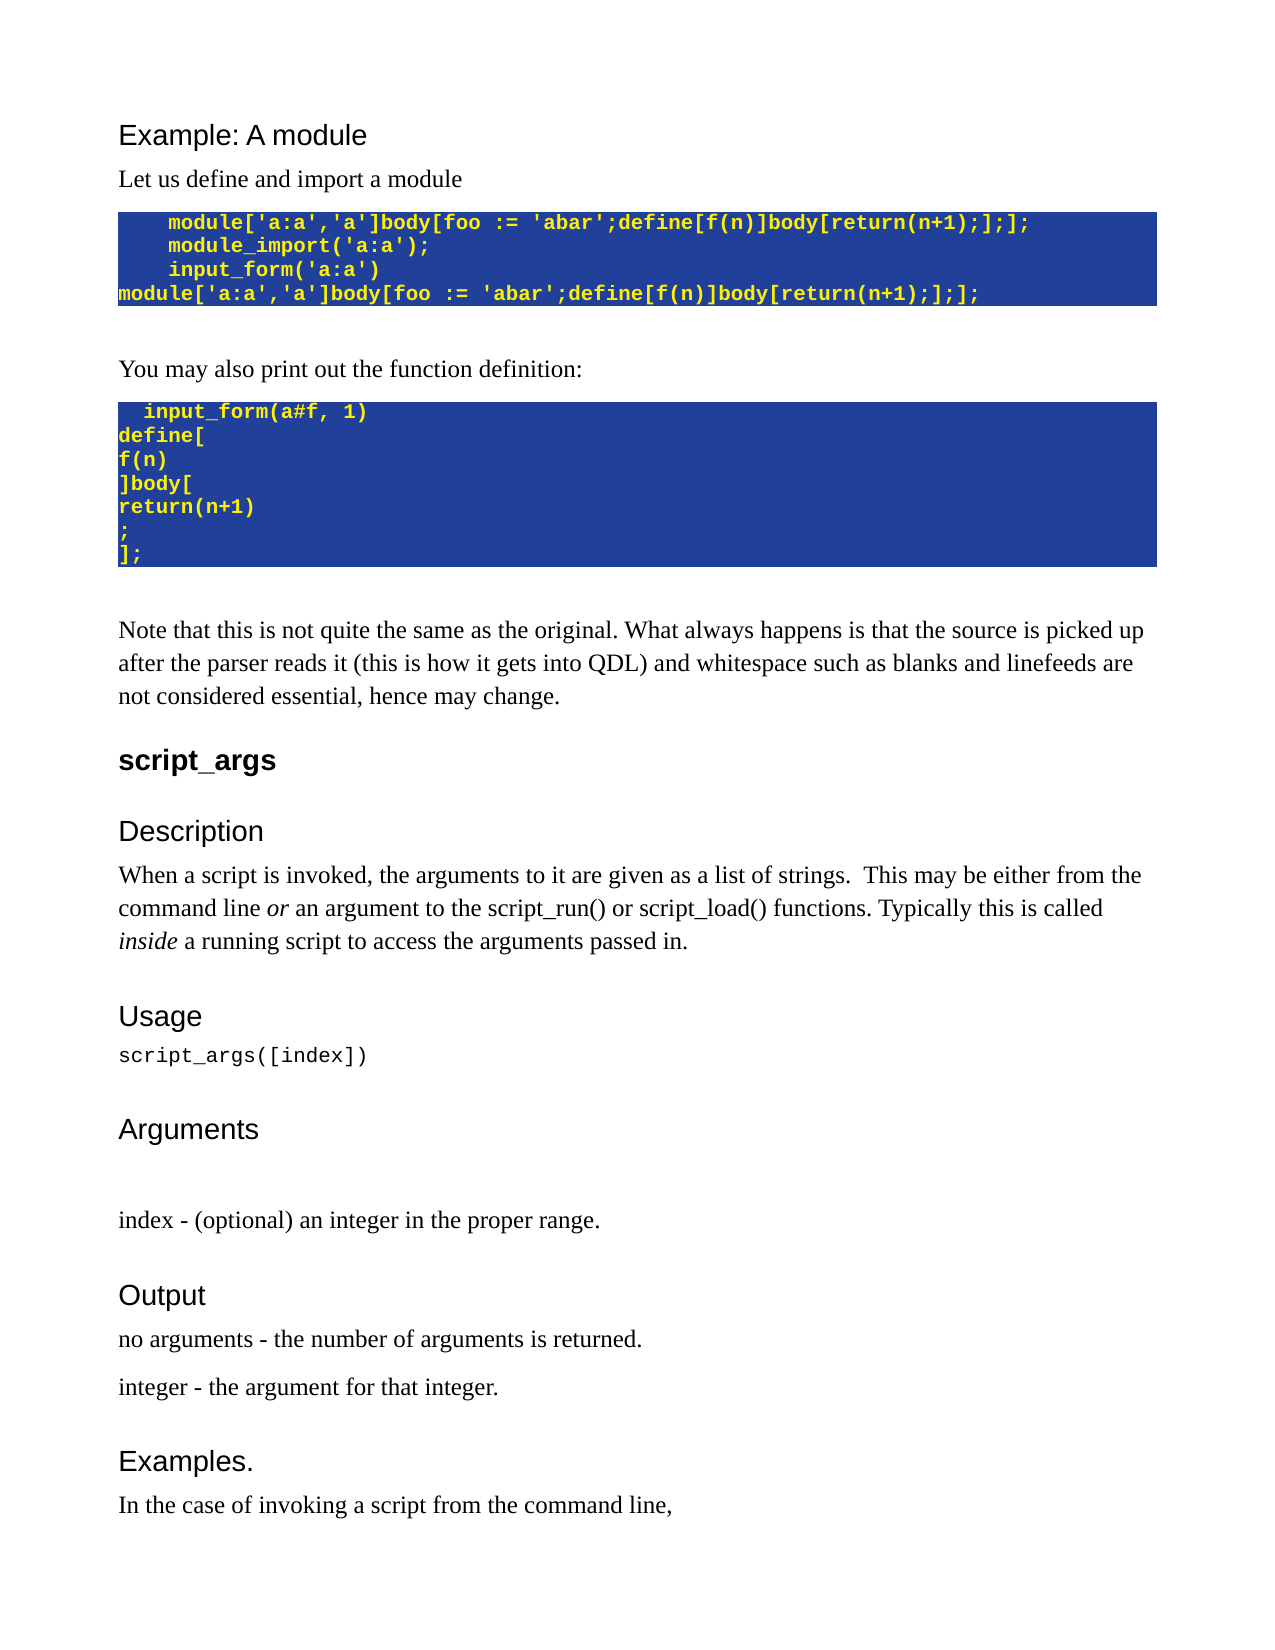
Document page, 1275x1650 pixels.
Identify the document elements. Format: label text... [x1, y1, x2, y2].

text ]; [118, 543, 1157, 567]
text module['a:a','a']body[foo := 'abar';define[f(n)]body[return(n+1);];]; [118, 283, 1157, 306]
subtitle script_args [118, 743, 1157, 777]
text input_form('a:a') [118, 259, 1157, 283]
text Note that this is not quite the same as the original. What always happens is that the source is picked up after the parser reads it (this is how it gets into QDL) and whitespace such as blanks and linefeeds are not considered essential, hence may change. [118, 615, 1157, 709]
text You may also print out the function definition: [118, 354, 1157, 383]
text f(n) [118, 449, 1157, 472]
text module['a:a','a']body[foo := 'abar';define[f(n)]body[return(n+1);];]; [118, 212, 1157, 235]
subtitle Arguments [118, 1112, 1157, 1145]
text In the case of invoking a script from the command line, [118, 1490, 1157, 1519]
subtitle Example: A module [118, 118, 1157, 152]
subtitle Description [118, 814, 1157, 848]
text return(n+1) [118, 496, 1157, 520]
text integer - the argument for that integer. [118, 1372, 1157, 1400]
text When a script is invoked, the arguments to it are given as a list of strings. This may be either from the command line or an argument to the script_run() or script_load() functions. Typically this is called inside a running script to access the arguments passed in. [118, 860, 1157, 955]
text no arguments - the number of arguments is returned. [118, 1324, 1157, 1353]
text script_args([index]) [118, 1045, 1157, 1068]
text input_form(a#f, 1) [118, 402, 1157, 425]
text Let us define and import a module [118, 164, 1157, 193]
text ]body[ [118, 472, 1157, 496]
text index - (optional) an integer in the proper range. [118, 1205, 1157, 1234]
subtitle Usage [118, 999, 1157, 1032]
subtitle Examples. [118, 1444, 1157, 1478]
text module_import('a:a'); [118, 235, 1157, 259]
text define[ [118, 425, 1157, 449]
text ; [118, 520, 1157, 543]
subtitle Output [118, 1278, 1157, 1311]
